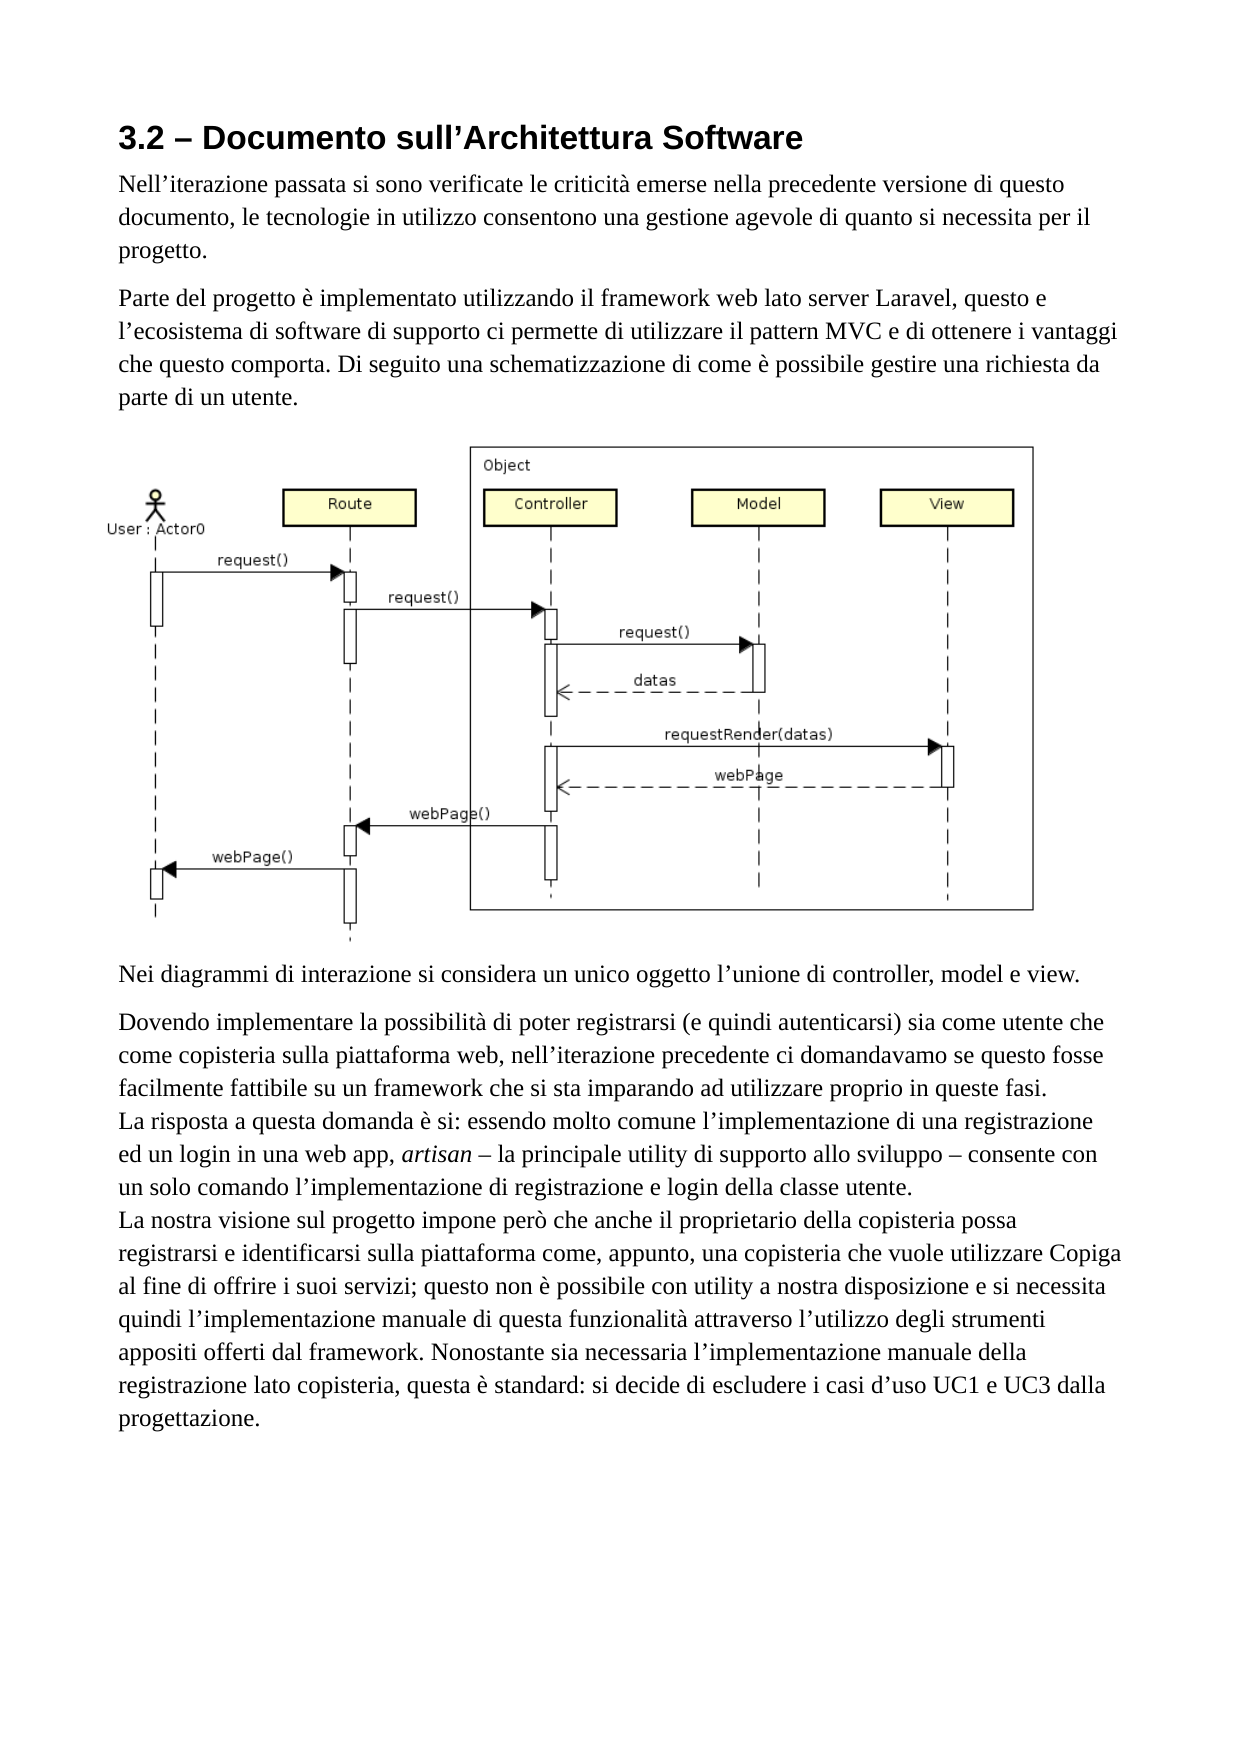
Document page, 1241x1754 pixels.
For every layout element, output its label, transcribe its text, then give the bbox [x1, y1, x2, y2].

text Dovendo implementare la possibilità di poter registrarsi (e quindi autenticarsi) sia come utente che come copisteria sulla piattaforma web, nell’iterazione precedente ci domandavamo se questo fosse facilmente fattibile su un framework che si sta imparando ad utilizzare proprio in queste fasi. La risposta a questa domanda è si: essendo molto comune l’implementazione di una registrazione ed un login in una web app, artisan – la principale utility di supporto allo sviluppo – consente con un solo comando l’implementazione di registrazione e login della classe utente. La nostra visione sul progetto impone però che anche il proprietario della copisteria possa registrarsi e identificarsi sulla piattaforma come, appunto, una copisteria che vuole utilizzare Copiga al fine di offrire i suoi servizi; questo non è possibile con utility a nostra disposizione e si necessita quindi l’implementazione manuale di questa funzionalità attraverso l’utilizzo degli strumenti appositi offerti dal framework. Nonostante sia necessaria l’implementazione manuale della registrazione lato copisteria, questa è standard: si decide di escludere i casi d’uso UC1 e UC3 dalla progettazione. [118, 1007, 1122, 1432]
picture [72, 437, 1077, 955]
subtitle 3.2 – Documento sull’Architettura Software [118, 118, 1122, 157]
text Nell’iterazione passata si sono verificate le criticità emerse nella precedente versione di questo documento, le tecnologie in utilizzo consentono una gestione agevole di quanto si necessita per il progetto. [118, 169, 1122, 264]
text Nei diagrammi di interazione si considera un unico oggetto l’unione di controller, model e view. [118, 429, 1122, 988]
text Parte del progetto è implementato utilizzando il framework web lato server Laravel, questo e l’ecosistema di software di supporto ci permette di utilizzare il pattern MVC e di ottenere i vantaggi che questo comporta. Di seguito una schematizzazione di come è possibile gestire una richiesta da parte di un utente. [118, 283, 1122, 411]
